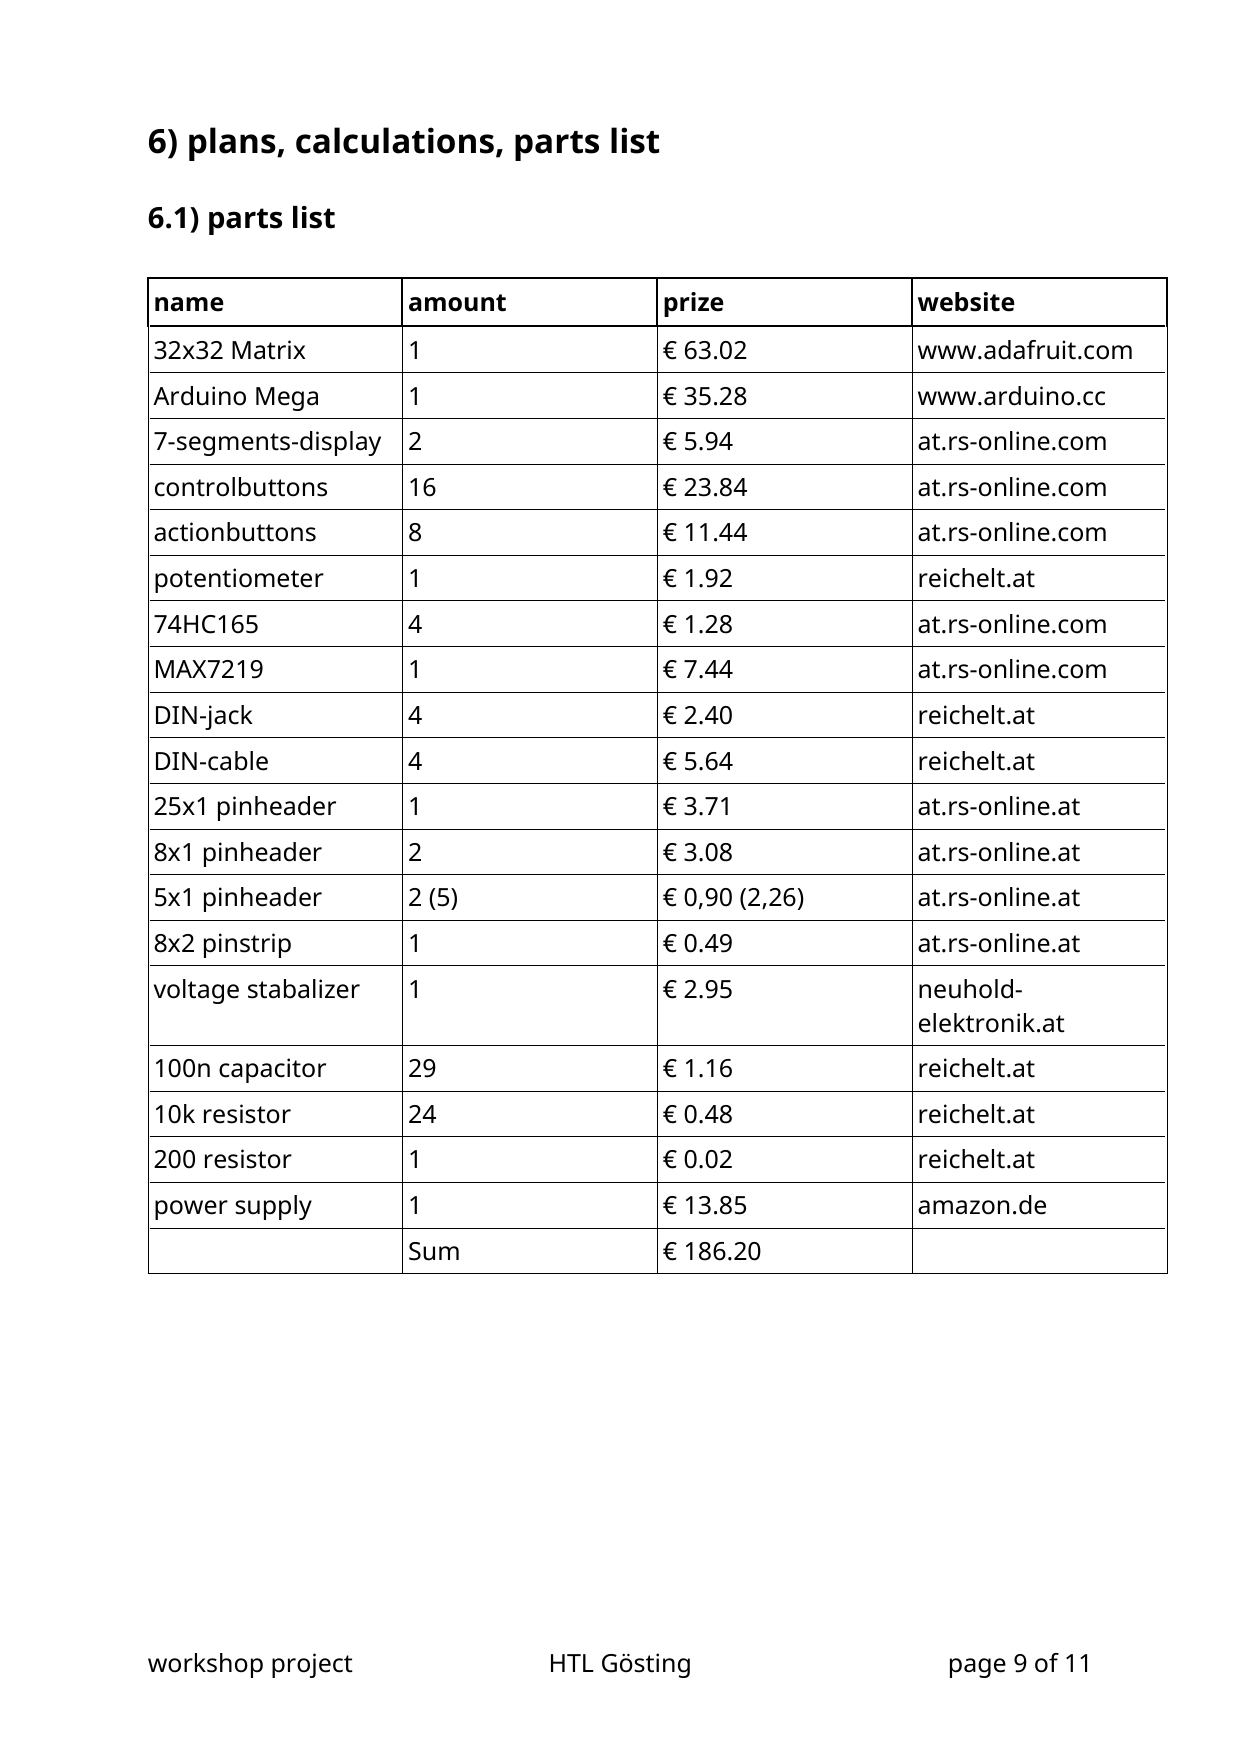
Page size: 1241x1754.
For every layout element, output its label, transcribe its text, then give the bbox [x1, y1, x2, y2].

table_cell reichelt.at [913, 1136, 1167, 1182]
table_cell € 0,49 [658, 921, 912, 965]
table_cell € 2,95 [658, 966, 912, 1045]
table_cell controlbuttons [149, 465, 402, 509]
table_cell 7-segments-display [149, 419, 402, 463]
table_cell amazon.de [913, 1182, 1167, 1228]
table_cell 1 [403, 1137, 657, 1182]
table_cell power supply [149, 1183, 402, 1228]
table_cell DIN-jack [149, 693, 402, 737]
table_cell www.arduino.cc [913, 372, 1167, 418]
table_cell € 3,08 [658, 830, 912, 874]
table_cell 74HC165 [149, 601, 402, 646]
table_cell at.rs-online.at [913, 920, 1167, 965]
table_cell € 11,44 [658, 510, 912, 555]
table_cell at.rs-online.com [913, 464, 1167, 509]
table_cell 32x32 Matrix [149, 326, 402, 372]
table_cell € 1,92 [658, 556, 912, 600]
table_cell at.rs-online.at [913, 783, 1167, 828]
table_cell € 3,71 [658, 784, 912, 828]
table_cell 4 [403, 693, 657, 737]
table_cell voltage stabalizer [149, 966, 402, 1045]
table_cell 8x2 pinstrip [149, 921, 402, 965]
table_header prize [658, 279, 911, 325]
subtitle 6) plans, calculations, parts list [148, 118, 1240, 164]
table_cell reichelt.at [913, 737, 1167, 783]
table_cell 25x1 pinheader [149, 784, 402, 828]
table_cell 1 [403, 647, 657, 692]
table_cell 1 [403, 966, 657, 1045]
table_cell reichelt.at [913, 1045, 1167, 1091]
table_cell € 23,84 [658, 465, 912, 509]
table_cell € 63,02 [658, 327, 912, 372]
table_cell 1 [403, 1183, 657, 1228]
table_header website [913, 279, 1166, 325]
table_cell at.rs-online.at [913, 874, 1167, 920]
table_cell 1 [403, 784, 657, 828]
table_cell 2 [403, 830, 657, 874]
table_cell € 35,28 [658, 373, 912, 418]
table_cell reichelt.at [913, 555, 1167, 600]
table_cell 200 resistor [149, 1137, 402, 1182]
table_cell Sum [403, 1229, 657, 1273]
table_cell at.rs-online.com [913, 418, 1167, 463]
table_cell 8 [403, 510, 657, 555]
table_cell 1 [403, 921, 657, 965]
table_header amount [403, 279, 656, 325]
table_cell Arduino Mega [149, 373, 402, 418]
table_cell 2 (5) [403, 875, 657, 920]
table_cell 16 [403, 465, 657, 509]
table_cell [149, 1229, 402, 1273]
table_cell € 0,90 (2,26) [658, 875, 912, 920]
table_cell at.rs-online.com [913, 600, 1167, 646]
table_cell € 5,64 [658, 738, 912, 783]
table_cell actionbuttons [149, 510, 402, 555]
table_cell € 7,44 [658, 647, 912, 692]
table_cell 1 [403, 373, 657, 418]
table_cell MAX7219 [149, 647, 402, 692]
table_cell at.rs-online.com [913, 646, 1167, 692]
table_cell 29 [403, 1046, 657, 1091]
table_cell neuhold-elektronik.at [913, 965, 1167, 1045]
table_cell DIN-cable [149, 738, 402, 783]
subtitle 6.1) parts list [148, 198, 1240, 237]
table_cell € 1,16 [658, 1046, 912, 1091]
table_cell 10k resistor [149, 1092, 402, 1136]
table_cell reichelt.at [913, 692, 1167, 737]
table_cell € 2,40 [658, 693, 912, 737]
table_cell € 0,02 [658, 1137, 912, 1182]
table_cell € 1,28 [658, 601, 912, 646]
table_cell 1 [403, 556, 657, 600]
table_cell 24 [403, 1092, 657, 1136]
table_cell potentiometer [149, 556, 402, 600]
table_cell 8x1 pinheader [149, 830, 402, 874]
table_cell € 186,20 [658, 1229, 912, 1273]
table_cell € 5,94 [658, 419, 912, 463]
table_header name [149, 279, 401, 325]
table_cell at.rs-online.at [913, 829, 1167, 874]
table_cell 4 [403, 738, 657, 783]
table_cell € 0,48 [658, 1092, 912, 1136]
table_cell www.adafruit.com [913, 325, 1167, 372]
table_cell € 13,85 [658, 1183, 912, 1228]
table_cell 100n capacitor [149, 1046, 402, 1091]
table_cell [913, 1228, 1167, 1273]
table_cell reichelt.at [913, 1091, 1167, 1136]
table_cell at.rs-online.com [913, 509, 1167, 555]
table_cell 2 [403, 419, 657, 463]
table_cell 4 [403, 601, 657, 646]
table_cell 1 [403, 327, 657, 372]
table_cell 5x1 pinheader [149, 875, 402, 920]
